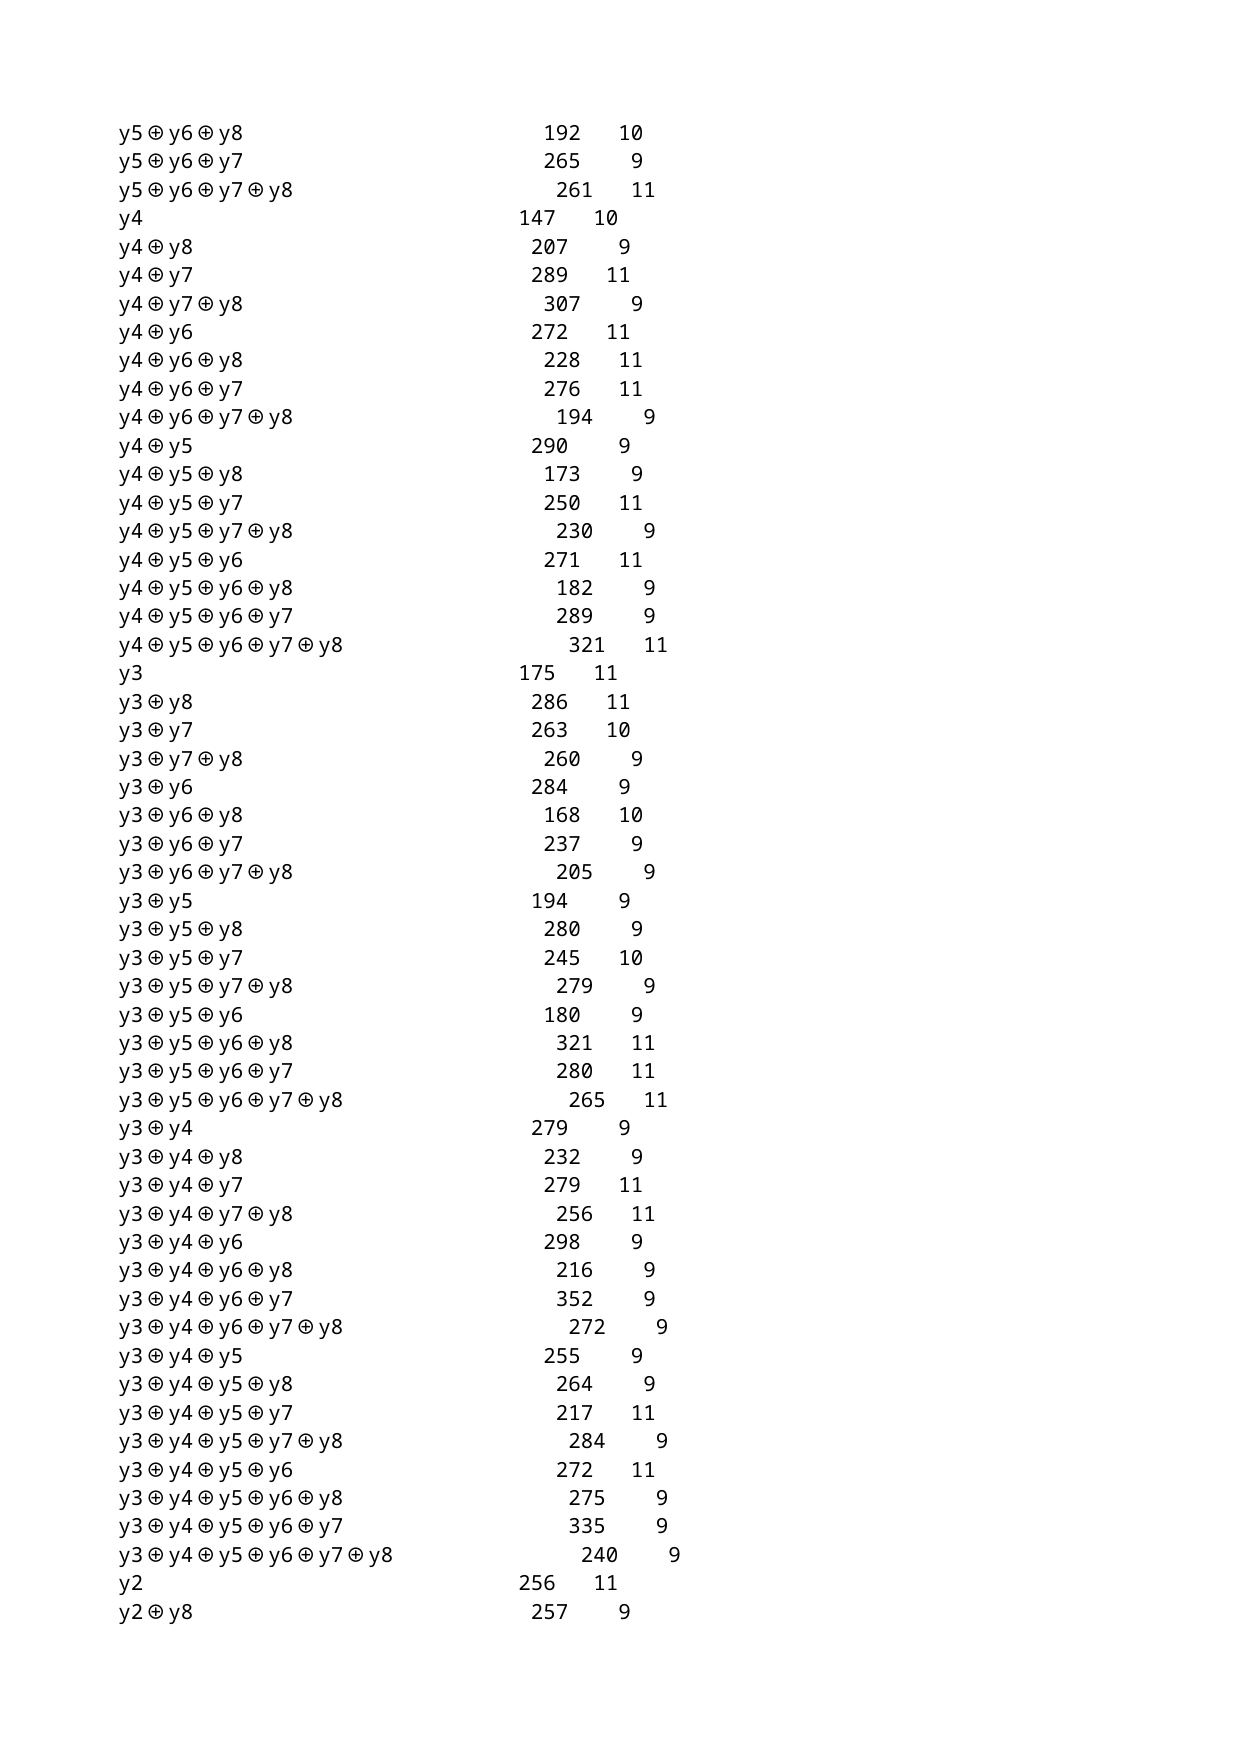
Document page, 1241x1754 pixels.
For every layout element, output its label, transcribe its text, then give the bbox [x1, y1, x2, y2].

text y3⊕y5⊕y7 245 10 [118, 943, 1122, 971]
text y3⊕y7 263 10 [118, 715, 1122, 744]
text y3⊕y4⊕y5⊕y6⊕y7 335 9 [118, 1512, 1122, 1540]
text y3⊕y4⊕y5 255 9 [118, 1341, 1122, 1369]
text y4 147 10 [118, 203, 1122, 232]
text y3⊕y5⊕y6⊕y8 321 11 [118, 1028, 1122, 1057]
text y4⊕y8 207 9 [118, 232, 1122, 260]
text y4⊕y5⊕y7 250 11 [118, 488, 1122, 516]
text y4⊕y7 289 11 [118, 260, 1122, 289]
text y3⊕y6⊕y7⊕y8 205 9 [118, 857, 1122, 886]
text y5⊕y6⊕y7⊕y8 261 11 [118, 175, 1122, 203]
text y4⊕y7⊕y8 307 9 [118, 289, 1122, 317]
text y3⊕y4⊕y7⊕y8 256 11 [118, 1199, 1122, 1227]
text y5⊕y6⊕y8 192 10 [118, 118, 1122, 147]
text y4⊕y6⊕y7⊕y8 194 9 [118, 402, 1122, 431]
text y3⊕y6 284 9 [118, 772, 1122, 801]
text y5⊕y6⊕y7 265 9 [118, 147, 1122, 175]
text y3⊕y4⊕y5⊕y6 272 11 [118, 1455, 1122, 1483]
text y3⊕y4⊕y6 298 9 [118, 1227, 1122, 1256]
text y4⊕y5⊕y6 271 11 [118, 545, 1122, 573]
text y3⊕y5⊕y8 280 9 [118, 914, 1122, 943]
text y3⊕y4⊕y6⊕y7⊕y8 272 9 [118, 1312, 1122, 1341]
text y4⊕y6⊕y8 228 11 [118, 346, 1122, 374]
text y3⊕y4⊕y6⊕y7 352 9 [118, 1284, 1122, 1312]
text y4⊕y5⊕y7⊕y8 230 9 [118, 516, 1122, 545]
text y3⊕y8 286 11 [118, 687, 1122, 715]
text y4⊕y5 290 9 [118, 431, 1122, 459]
text y4⊕y6 272 11 [118, 317, 1122, 346]
text y3⊕y4⊕y7 279 11 [118, 1170, 1122, 1199]
text y3⊕y5⊕y6 180 9 [118, 1000, 1122, 1028]
text y4⊕y5⊕y6⊕y7 289 9 [118, 602, 1122, 630]
text y2⊕y8 257 9 [118, 1597, 1122, 1625]
text y3⊕y5 194 9 [118, 886, 1122, 914]
text y3⊕y5⊕y6⊕y7⊕y8 265 11 [118, 1085, 1122, 1113]
text y3⊕y6⊕y8 168 10 [118, 801, 1122, 829]
text y3⊕y4⊕y6⊕y8 216 9 [118, 1256, 1122, 1284]
text y3⊕y4⊕y5⊕y6⊕y7⊕y8 240 9 [118, 1540, 1122, 1568]
text y4⊕y5⊕y6⊕y8 182 9 [118, 573, 1122, 602]
text y3⊕y6⊕y7 237 9 [118, 829, 1122, 857]
text y3⊕y4⊕y8 232 9 [118, 1142, 1122, 1170]
text y3 175 11 [118, 658, 1122, 687]
text y3⊕y5⊕y7⊕y8 279 9 [118, 971, 1122, 1000]
text y3⊕y7⊕y8 260 9 [118, 744, 1122, 772]
text y4⊕y6⊕y7 276 11 [118, 374, 1122, 402]
text y4⊕y5⊕y8 173 9 [118, 459, 1122, 488]
text y3⊕y4⊕y5⊕y6⊕y8 275 9 [118, 1483, 1122, 1512]
text y3⊕y4 279 9 [118, 1113, 1122, 1142]
text y2 256 11 [118, 1568, 1122, 1597]
text y4⊕y5⊕y6⊕y7⊕y8 321 11 [118, 630, 1122, 658]
text y3⊕y5⊕y6⊕y7 280 11 [118, 1057, 1122, 1085]
text y3⊕y4⊕y5⊕y8 264 9 [118, 1369, 1122, 1398]
text y3⊕y4⊕y5⊕y7⊕y8 284 9 [118, 1426, 1122, 1455]
text y3⊕y4⊕y5⊕y7 217 11 [118, 1398, 1122, 1426]
